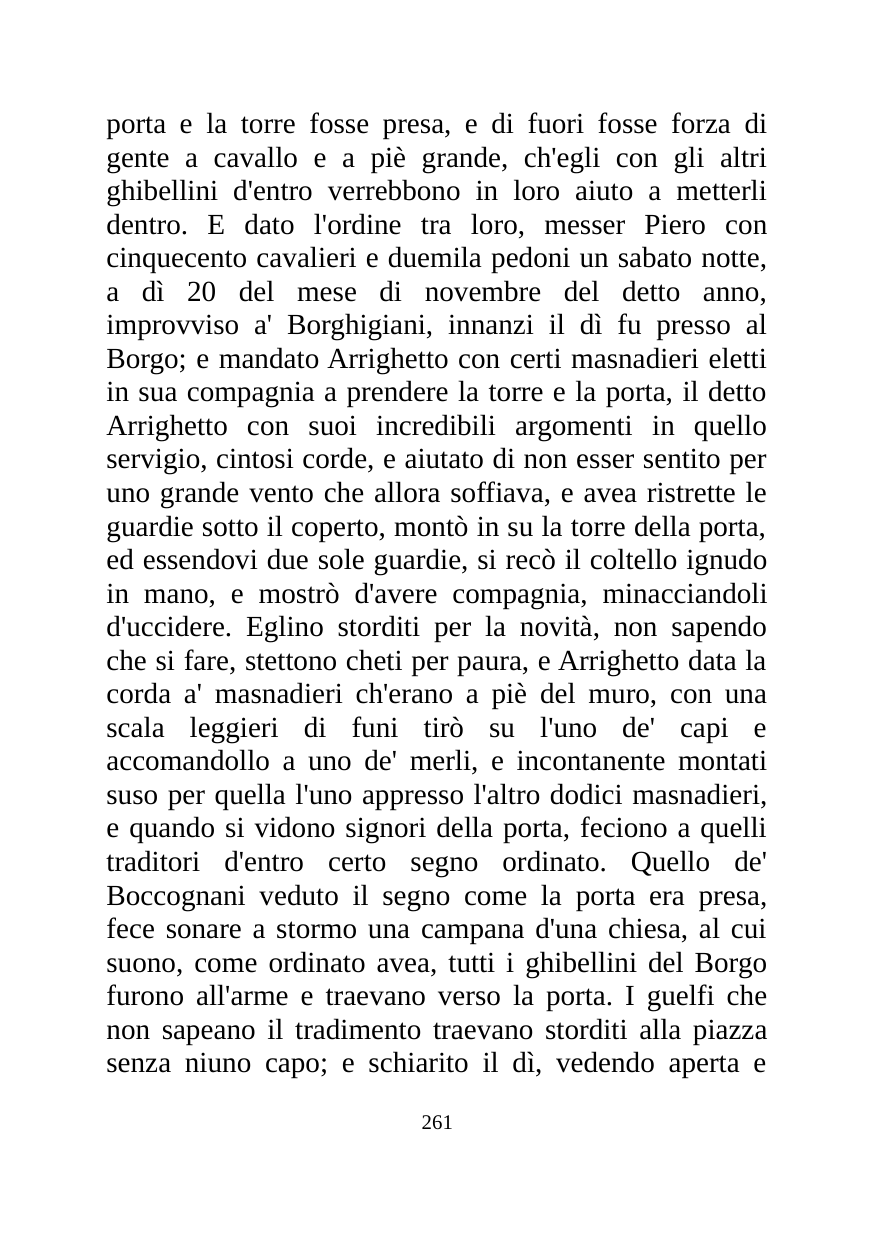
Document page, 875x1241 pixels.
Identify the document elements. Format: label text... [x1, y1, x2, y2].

text porta e la torre fosse presa, e di fuori fosse forza di gente a cavallo e a piè grande, ch'egli con gli altri ghibellini d'entro verrebbono in loro aiuto a metterli dentro. E dato l'ordine tra loro, messer Piero con cinquecento cavalieri e duemila pedoni un sabato notte, a dì 20 del mese di novembre del detto anno, improvviso a' Borghigiani, innanzi il dì fu presso al Borgo; e mandato Arrighetto con certi masnadieri eletti in sua compagnia a prendere la torre e la porta, il detto Arrighetto con suoi incredibili argomenti in quello servigio, cintosi corde, e aiutato di non esser sentito per uno grande vento che allora soffiava, e avea ristrette le guardie sotto il coperto, montò in su la torre della porta, ed essendovi due sole guardie, si recò il coltello ignudo in mano, e mostrò d'avere compagnia, minacciandoli d'uccidere. Eglino storditi per la novità, non sapendo che si fare, stettono cheti per paura, e Arrighetto data la corda a' masnadieri ch'erano a piè del muro, con una scala leggieri di funi tirò su l'uno de' capi e accomandollo a uno de' merli, e incontanente montati suso per quella l'uno appresso l'altro dodici masnadieri, e quando si vidono signori della porta, feciono a quelli traditori d'entro certo segno ordinato. Quello de' Boccognani veduto il segno come la porta era presa, fece sonare a stormo una campana d'una chiesa, al cui suono, come ordinato avea, tutti i ghibellini del Borgo furono all'arme e traevano verso la porta. I guelfi che non sapeano il tradimento traevano storditi alla piazza senza niuno capo; e schiarito il dì, vedendo aperta e [106, 106, 768, 1079]
